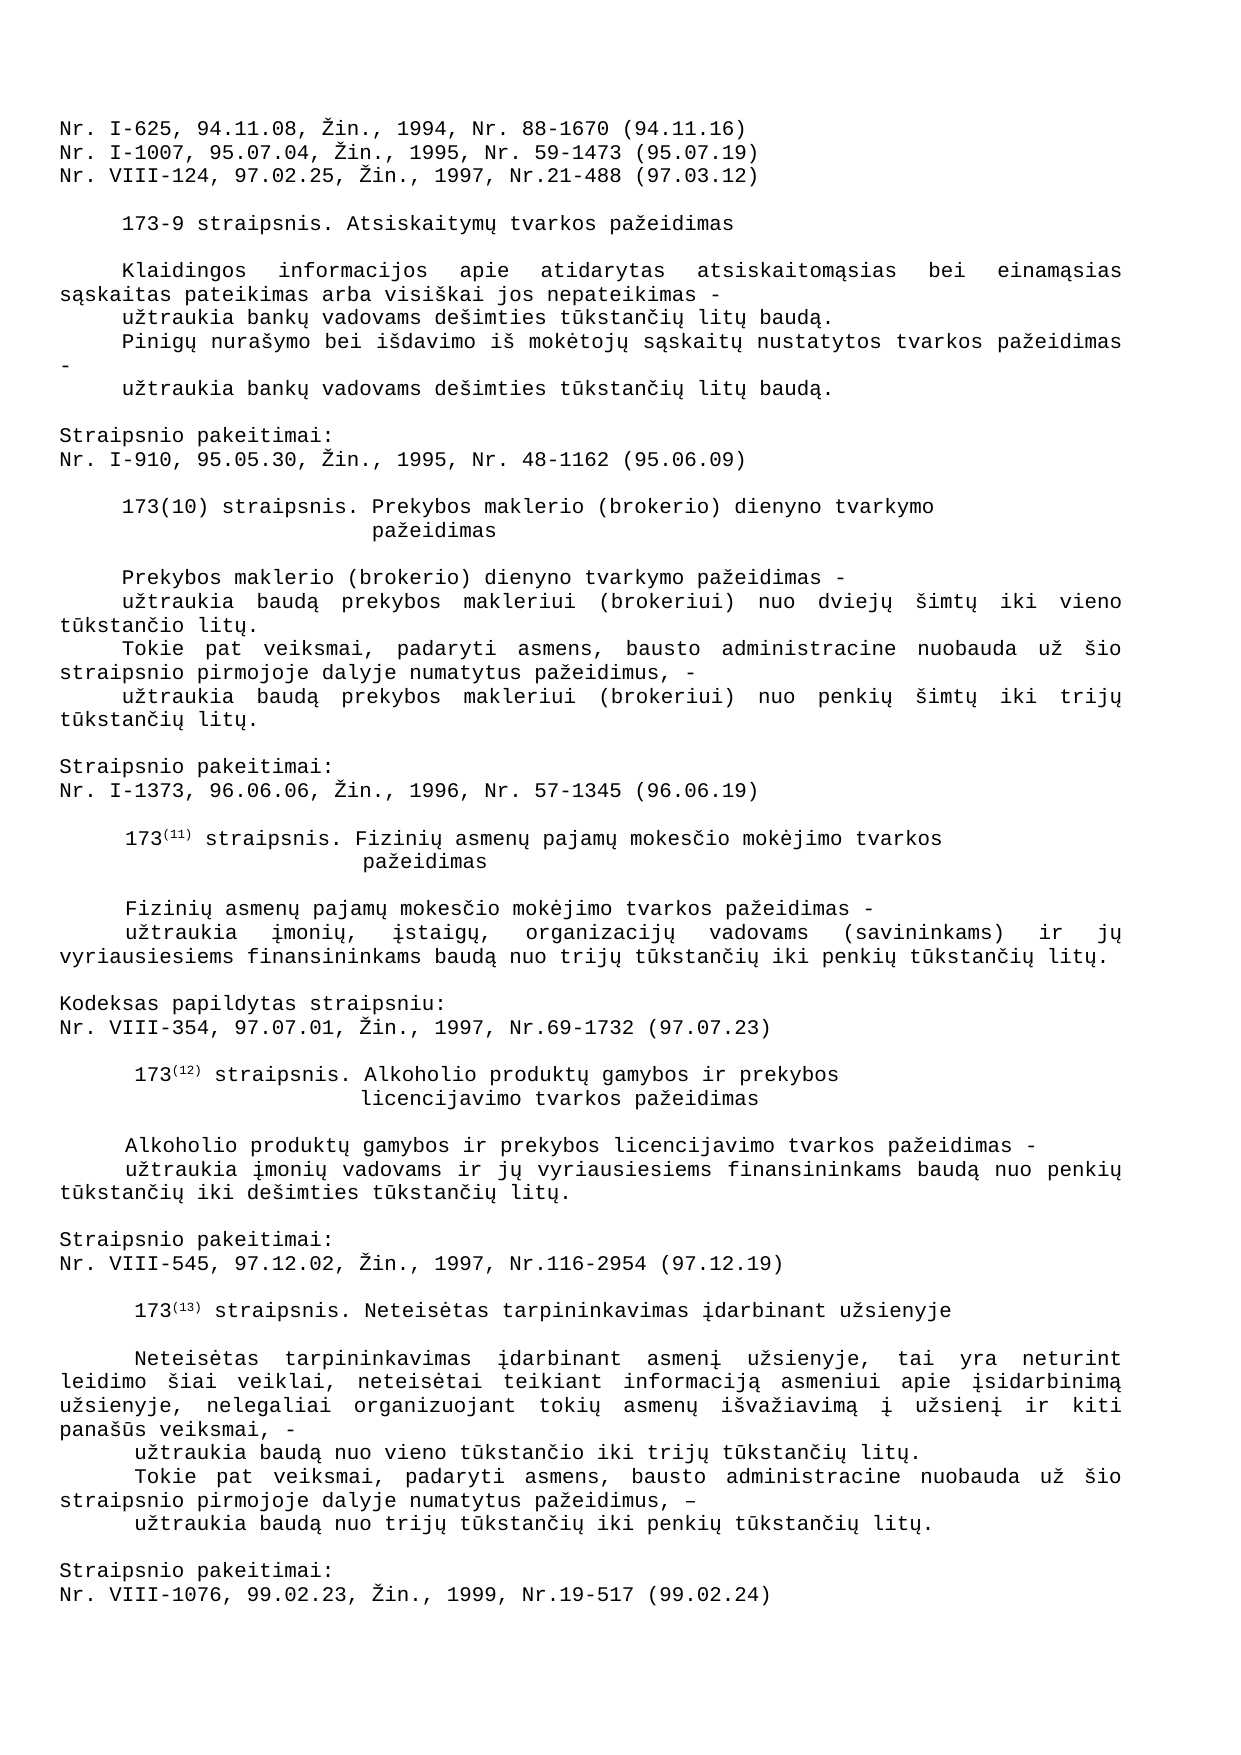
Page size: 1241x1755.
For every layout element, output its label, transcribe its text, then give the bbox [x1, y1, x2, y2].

text 173(12) straipsnis. Alkoholio produktų gamybos ir prekybos [134, 1064, 1122, 1088]
text Straipsnio pakeitimai: [59, 757, 1122, 780]
text Neteisėtas tarpininkavimas įdarbinant asmenį užsienyje, tai yra neturint leidimo šiai veiklai, neteisėtai teikiant informaciją asmeniui apie įsidarbinimą užsienyje, nelegaliai organizuojant tokių asmenų išvažiavimą į užsienį ir kiti panašūs veiksmai, - [59, 1348, 1122, 1442]
text Prekybos maklerio (brokerio) dienyno tvarkymo pažeidimas - [59, 567, 1122, 591]
text Nr. VIII-1076, 99.02.23, Žin., 1999, Nr.19-517 (99.02.24) [59, 1584, 1122, 1608]
text Fizinių asmenų pajamų mokesčio mokėjimo tvarkos pažeidimas - [59, 898, 1122, 922]
text Nr. VIII-545, 97.12.02, Žin., 1997, Nr.116-2954 (97.12.19) [59, 1253, 1122, 1277]
text licencijavimo tvarkos pažeidimas [134, 1088, 1122, 1111]
text Alkoholio produktų gamybos ir prekybos licencijavimo tvarkos pažeidimas - [59, 1135, 1122, 1158]
text užtraukia bankų vadovams dešimties tūkstančių litų baudą. [59, 307, 1122, 331]
text Straipsnio pakeitimai: [59, 426, 1122, 449]
text Nr. I-1373, 96.06.06, Žin., 1996, Nr. 57-1345 (96.06.19) [59, 780, 1122, 804]
text Straipsnio pakeitimai: [59, 1561, 1122, 1584]
text pažeidimas [59, 520, 1122, 544]
text užtraukia baudą nuo trijų tūkstančių iki penkių tūkstančių litų. [59, 1513, 1122, 1537]
text užtraukia bankų vadovams dešimties tūkstančių litų baudą. [59, 378, 1122, 402]
text 173(11) straipsnis. Fizinių asmenų pajamų mokesčio mokėjimo tvarkos [59, 827, 1122, 851]
text Tokie pat veiksmai, padaryti asmens, bausto administracine nuobauda už šio straipsnio pirmojoje dalyje numatytus pažeidimus, - [59, 638, 1122, 686]
text 173(10) straipsnis. Prekybos maklerio (brokerio) dienyno tvarkymo [59, 496, 1122, 520]
text Kodeksas papildytas straipsniu: [59, 993, 1122, 1017]
text pažeidimas [59, 851, 1122, 875]
text Pinigų nurašymo bei išdavimo iš mokėtojų sąskaitų nustatytos tvarkos pažeidimas - [59, 331, 1122, 378]
text Tokie pat veiksmai, padaryti asmens, bausto administracine nuobauda už šio straipsnio pirmojoje dalyje numatytus pažeidimus, – [59, 1466, 1122, 1513]
text 173(13) straipsnis. Neteisėtas tarpininkavimas įdarbinant užsienyje [59, 1300, 1122, 1324]
text Nr. I-625, 94.11.08, Žin., 1994, Nr. 88-1670 (94.11.16) [59, 118, 1122, 142]
text užtraukia baudą prekybos makleriui (brokeriui) nuo penkių šimtų iki trijų tūkstančių litų. [59, 686, 1122, 733]
text Nr. I-910, 95.05.30, Žin., 1995, Nr. 48-1162 (95.06.09) [59, 449, 1122, 473]
text 173-9 straipsnis. Atsiskaitymų tvarkos pažeidimas [59, 213, 1122, 236]
text Straipsnio pakeitimai: [59, 1229, 1122, 1253]
text Nr. VIII-354, 97.07.01, Žin., 1997, Nr.69-1732 (97.07.23) [59, 1017, 1122, 1040]
text Klaidingos informacijos apie atidarytas atsiskaitomąsias bei einamąsias sąskaitas pateikimas arba visiškai jos nepateikimas - [59, 260, 1122, 307]
text Nr. VIII-124, 97.02.25, Žin., 1997, Nr.21-488 (97.03.12) [59, 165, 1122, 189]
text užtraukia įmonių, įstaigų, organizacijų vadovams (savininkams) ir jų vyriausiesiems finansininkams baudą nuo trijų tūkstančių iki penkių tūkstančių litų. [59, 922, 1122, 969]
text Nr. I-1007, 95.07.04, Žin., 1995, Nr. 59-1473 (95.07.19) [59, 142, 1122, 165]
text užtraukia baudą nuo vieno tūkstančio iki trijų tūkstančių litų. [59, 1442, 1122, 1466]
text užtraukia įmonių vadovams ir jų vyriausiesiems finansininkams baudą nuo penkių tūkstančių iki dešimties tūkstančių litų. [59, 1158, 1122, 1206]
text užtraukia baudą prekybos makleriui (brokeriui) nuo dviejų šimtų iki vieno tūkstančio litų. [59, 591, 1122, 638]
